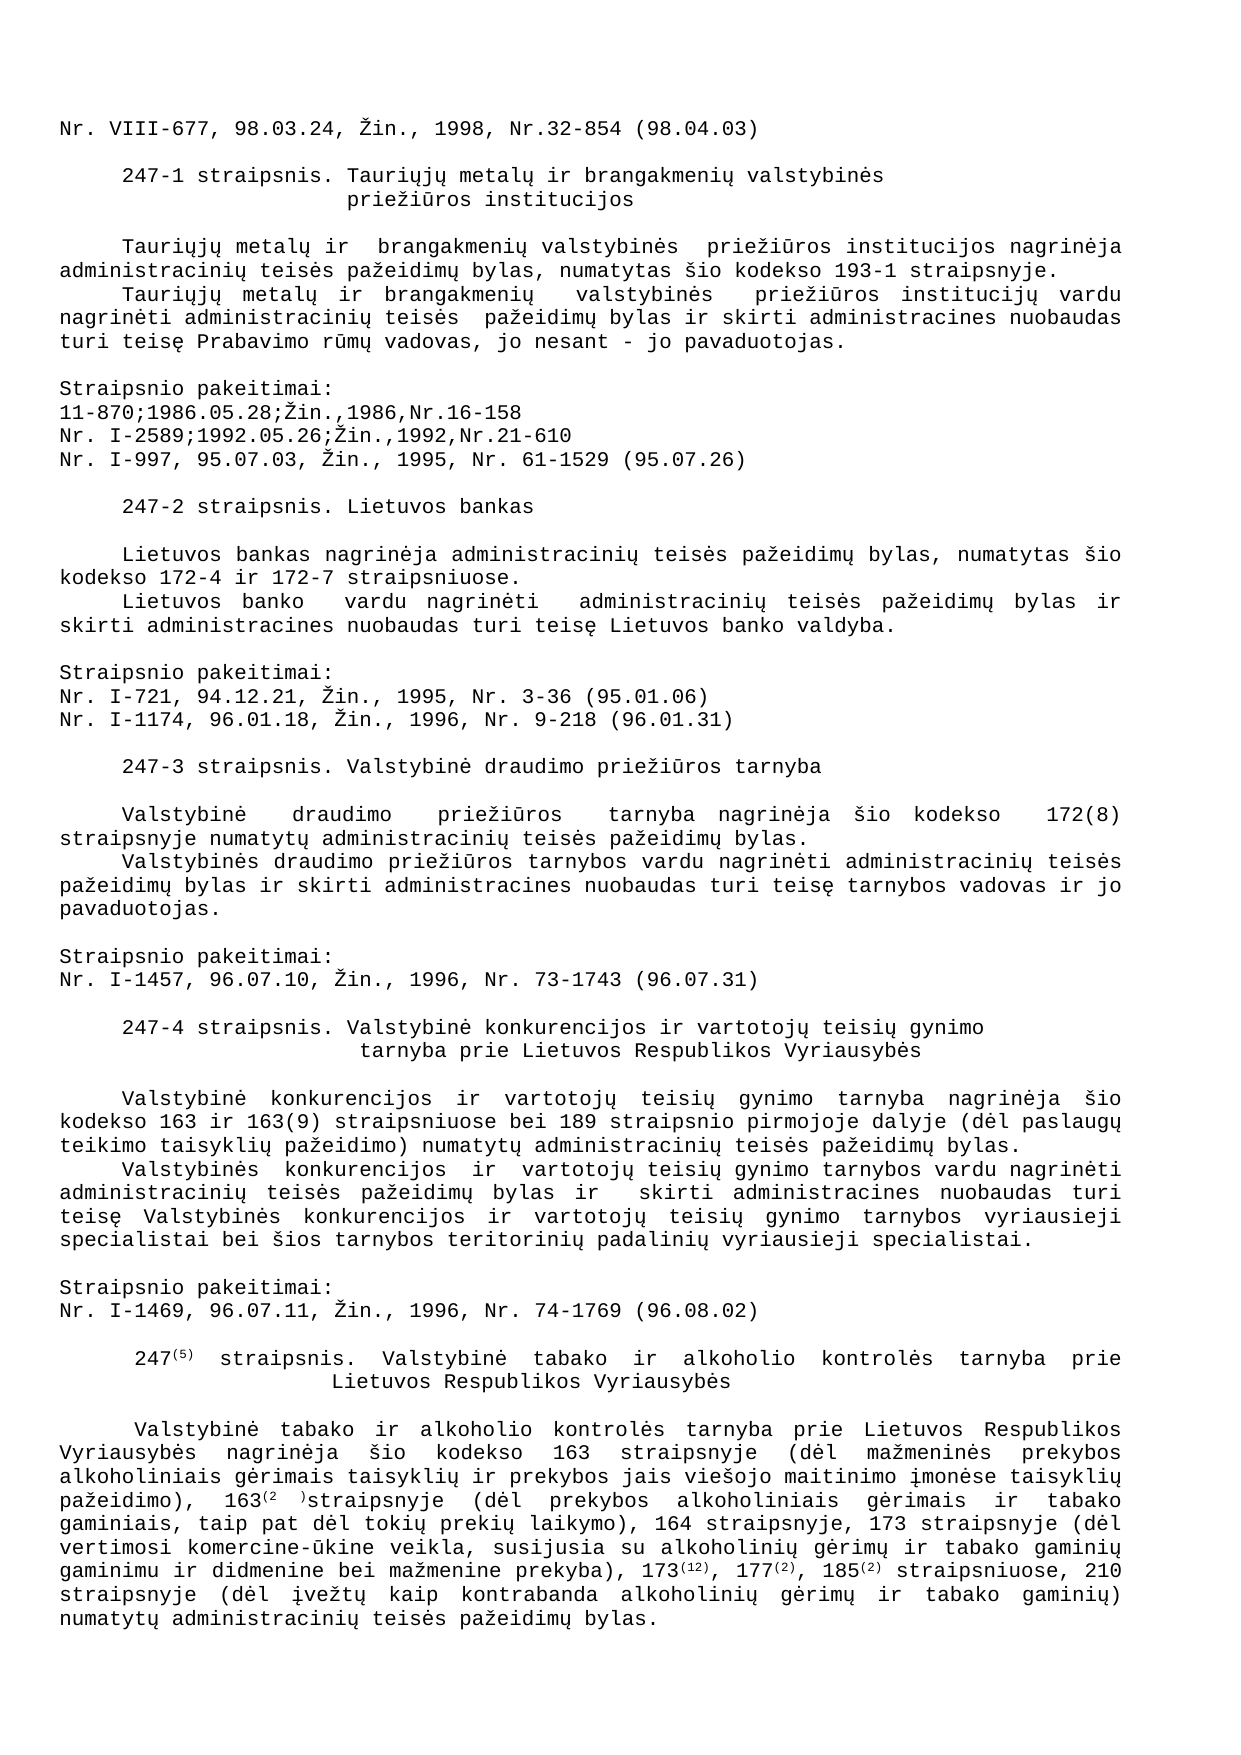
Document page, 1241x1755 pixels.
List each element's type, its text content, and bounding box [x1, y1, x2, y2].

text 247-2 straipsnis. Lietuvos bankas [59, 496, 1122, 520]
text Straipsnio pakeitimai: [59, 1277, 1122, 1300]
text Valstybinė tabako ir alkoholio kontrolės tarnyba prie Lietuvos Respublikos Vyriausybės nagrinėja šio kodekso 163 straipsnyje (dėl mažmeninės prekybos alkoholiniais gėrimais taisyklių ir prekybos jais viešojo maitinimo įmonėse taisyklių pažeidimo), 163(2 )straipsnyje (dėl prekybos alkoholiniais gėrimais ir tabako gaminiais, taip pat dėl tokių prekių laikymo), 164 straipsnyje, 173 straipsnyje (dėl vertimosi komercine-ūkine veikla, susijusia su alkoholinių gėrimų ir tabako gaminių gaminimu ir didmenine bei mažmenine prekyba), 173(12), 177(2), 185(2) straipsniuose, 210 straipsnyje (dėl įvežtų kaip kontrabanda alkoholinių gėrimų ir tabako gaminių) numatytų administracinių teisės pažeidimų bylas. [59, 1419, 1122, 1631]
text Nr. I-1174, 96.01.18, Žin., 1996, Nr. 9-218 (96.01.31) [59, 709, 1122, 733]
text 247(5) straipsnis. Valstybinė tabako ir alkoholio kontrolės tarnyba prie Lietuvos Respublikos Vyriausybės [134, 1348, 1122, 1395]
text Nr. I-1457, 96.07.10, Žin., 1996, Nr. 73-1743 (96.07.31) [59, 969, 1122, 993]
text tarnyba prie Lietuvos Respublikos Vyriausybės [59, 1040, 1122, 1064]
text 247-4 straipsnis. Valstybinė konkurencijos ir vartotojų teisių gynimo [59, 1017, 1122, 1040]
text Lietuvos bankas nagrinėja administracinių teisės pažeidimų bylas, numatytas šio kodekso 172-4 ir 172-7 straipsniuose. [59, 544, 1122, 591]
text Nr. I-721, 94.12.21, Žin., 1995, Nr. 3-36 (95.01.06) [59, 686, 1122, 709]
text 247-3 straipsnis. Valstybinė draudimo priežiūros tarnyba [59, 757, 1122, 780]
text Tauriųjų metalų ir brangakmenių valstybinės priežiūros institucijos nagrinėja administracinių teisės pažeidimų bylas, numatytas šio kodekso 193-1 straipsnyje. [59, 236, 1122, 284]
text Valstybinė draudimo priežiūros tarnyba nagrinėja šio kodekso 172(8) straipsnyje numatytų administracinių teisės pažeidimų bylas. [59, 804, 1122, 851]
text Valstybinė konkurencijos ir vartotojų teisių gynimo tarnyba nagrinėja šio kodekso 163 ir 163(9) straipsniuose bei 189 straipsnio pirmojoje dalyje (dėl paslaugų teikimo taisyklių pažeidimo) numatytų administracinių teisės pažeidimų bylas. [59, 1088, 1122, 1158]
text Lietuvos banko vardu nagrinėti administracinių teisės pažeidimų bylas ir skirti administracines nuobaudas turi teisę Lietuvos banko valdyba. [59, 591, 1122, 638]
text Tauriųjų metalų ir brangakmenių valstybinės priežiūros institucijų vardu nagrinėti administracinių teisės pažeidimų bylas ir skirti administracines nuobaudas turi teisę Prabavimo rūmų vadovas, jo nesant - jo pavaduotojas. [59, 284, 1122, 354]
text Straipsnio pakeitimai: [59, 662, 1122, 686]
text 11-870;1986.05.28;Žin.,1986,Nr.16-158 [59, 402, 1122, 426]
text Nr. I-1469, 96.07.11, Žin., 1996, Nr. 74-1769 (96.08.02) [59, 1300, 1122, 1324]
text priežiūros institucijos [59, 189, 1122, 213]
text Nr. I-2589;1992.05.26;Žin.,1992,Nr.21-610 [59, 426, 1122, 449]
text Nr. I-997, 95.07.03, Žin., 1995, Nr. 61-1529 (95.07.26) [59, 449, 1122, 473]
text Straipsnio pakeitimai: [59, 946, 1122, 969]
text Nr. VIII-677, 98.03.24, Žin., 1998, Nr.32-854 (98.04.03) [59, 118, 1122, 142]
text Valstybinės konkurencijos ir vartotojų teisių gynimo tarnybos vardu nagrinėti administracinių teisės pažeidimų bylas ir skirti administracines nuobaudas turi teisę Valstybinės konkurencijos ir vartotojų teisių gynimo tarnybos vyriausieji specialistai bei šios tarnybos teritorinių padalinių vyriausieji specialistai. [59, 1158, 1122, 1253]
text Straipsnio pakeitimai: [59, 378, 1122, 402]
text 247-1 straipsnis. Tauriųjų metalų ir brangakmenių valstybinės [59, 165, 1122, 189]
text Valstybinės draudimo priežiūros tarnybos vardu nagrinėti administracinių teisės pažeidimų bylas ir skirti administracines nuobaudas turi teisę tarnybos vadovas ir jo pavaduotojas. [59, 851, 1122, 922]
